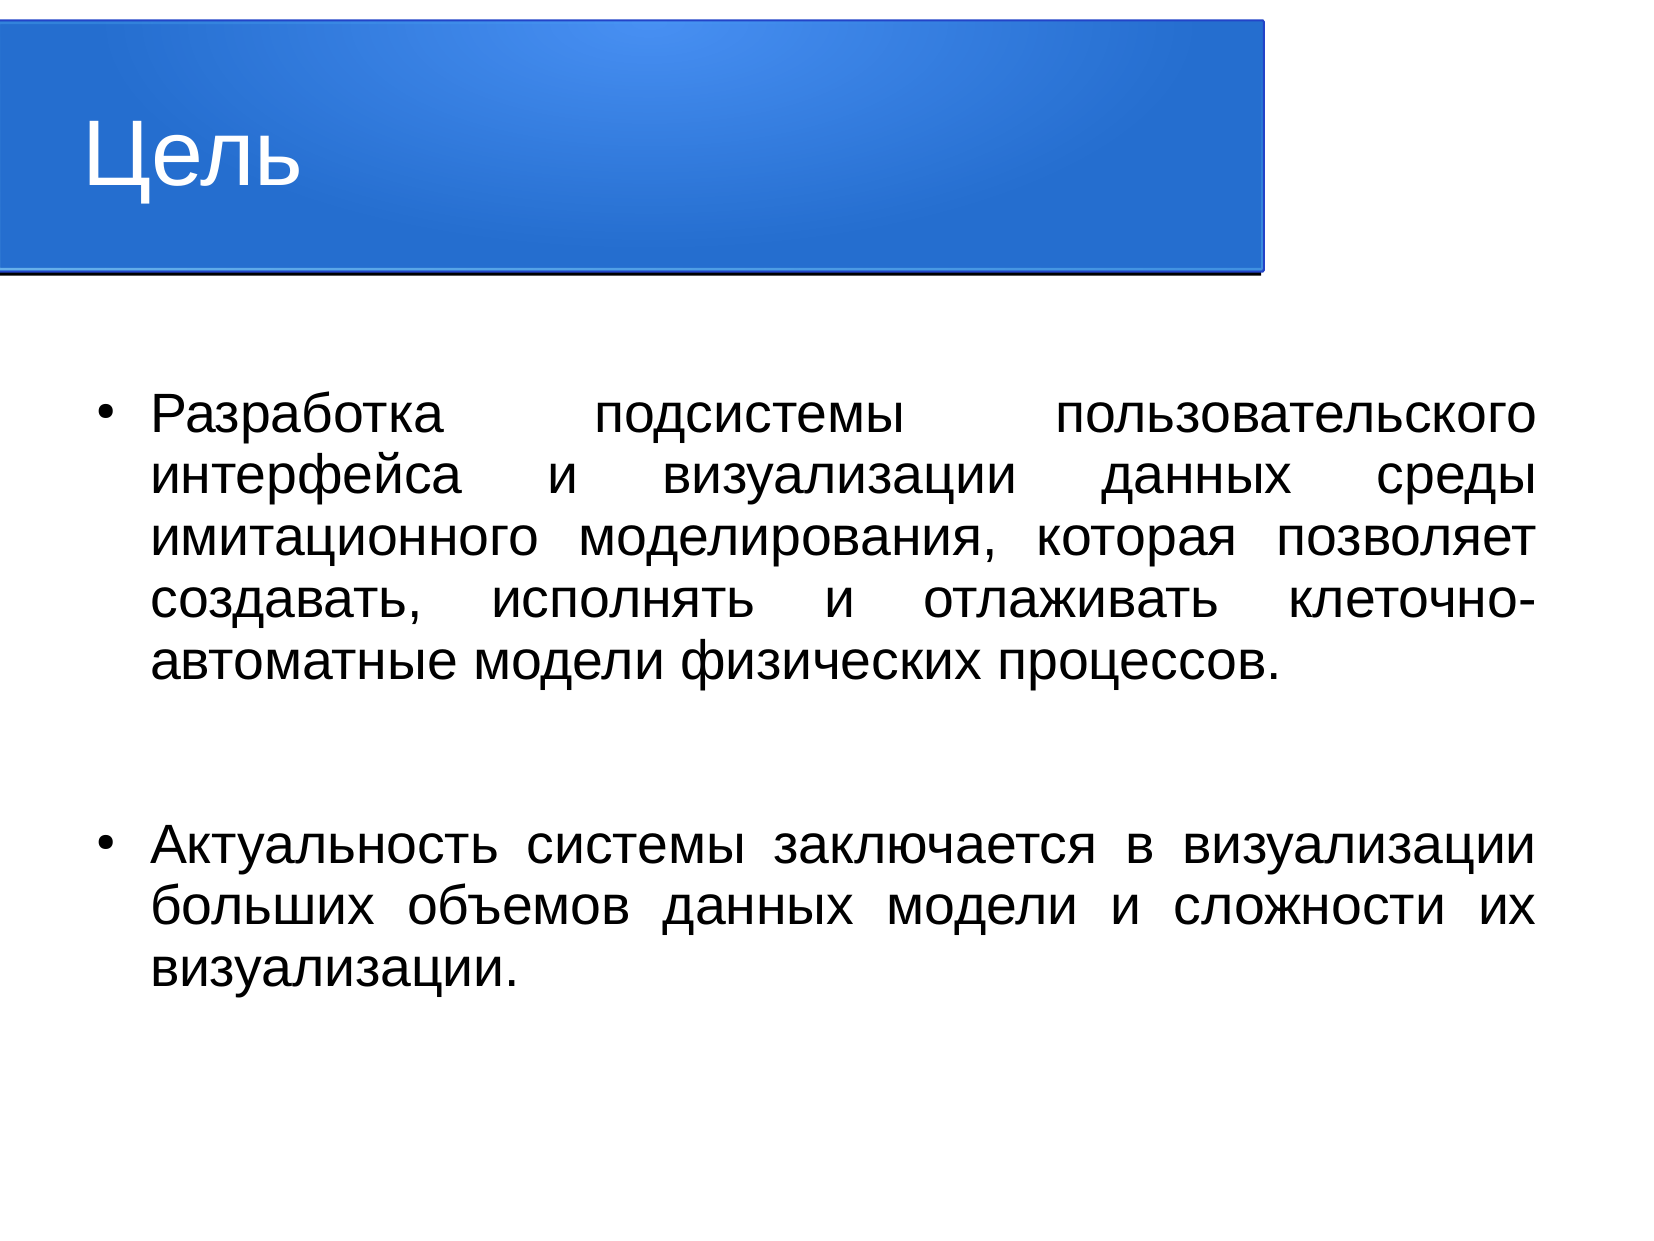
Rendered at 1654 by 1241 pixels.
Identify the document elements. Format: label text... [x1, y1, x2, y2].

title Цель [82, 49, 1250, 257]
list Разработка подсистемы пользовательского интерфейса и визуализации данных среды имитационного моделирования, которая позволяет создавать, исполнять и отлаживать клеточно-автоматные модели физических процессов. Актуальность системы заключается в визуализации больших объемов данных модели и сложности их визуализации. [82, 290, 1538, 1010]
